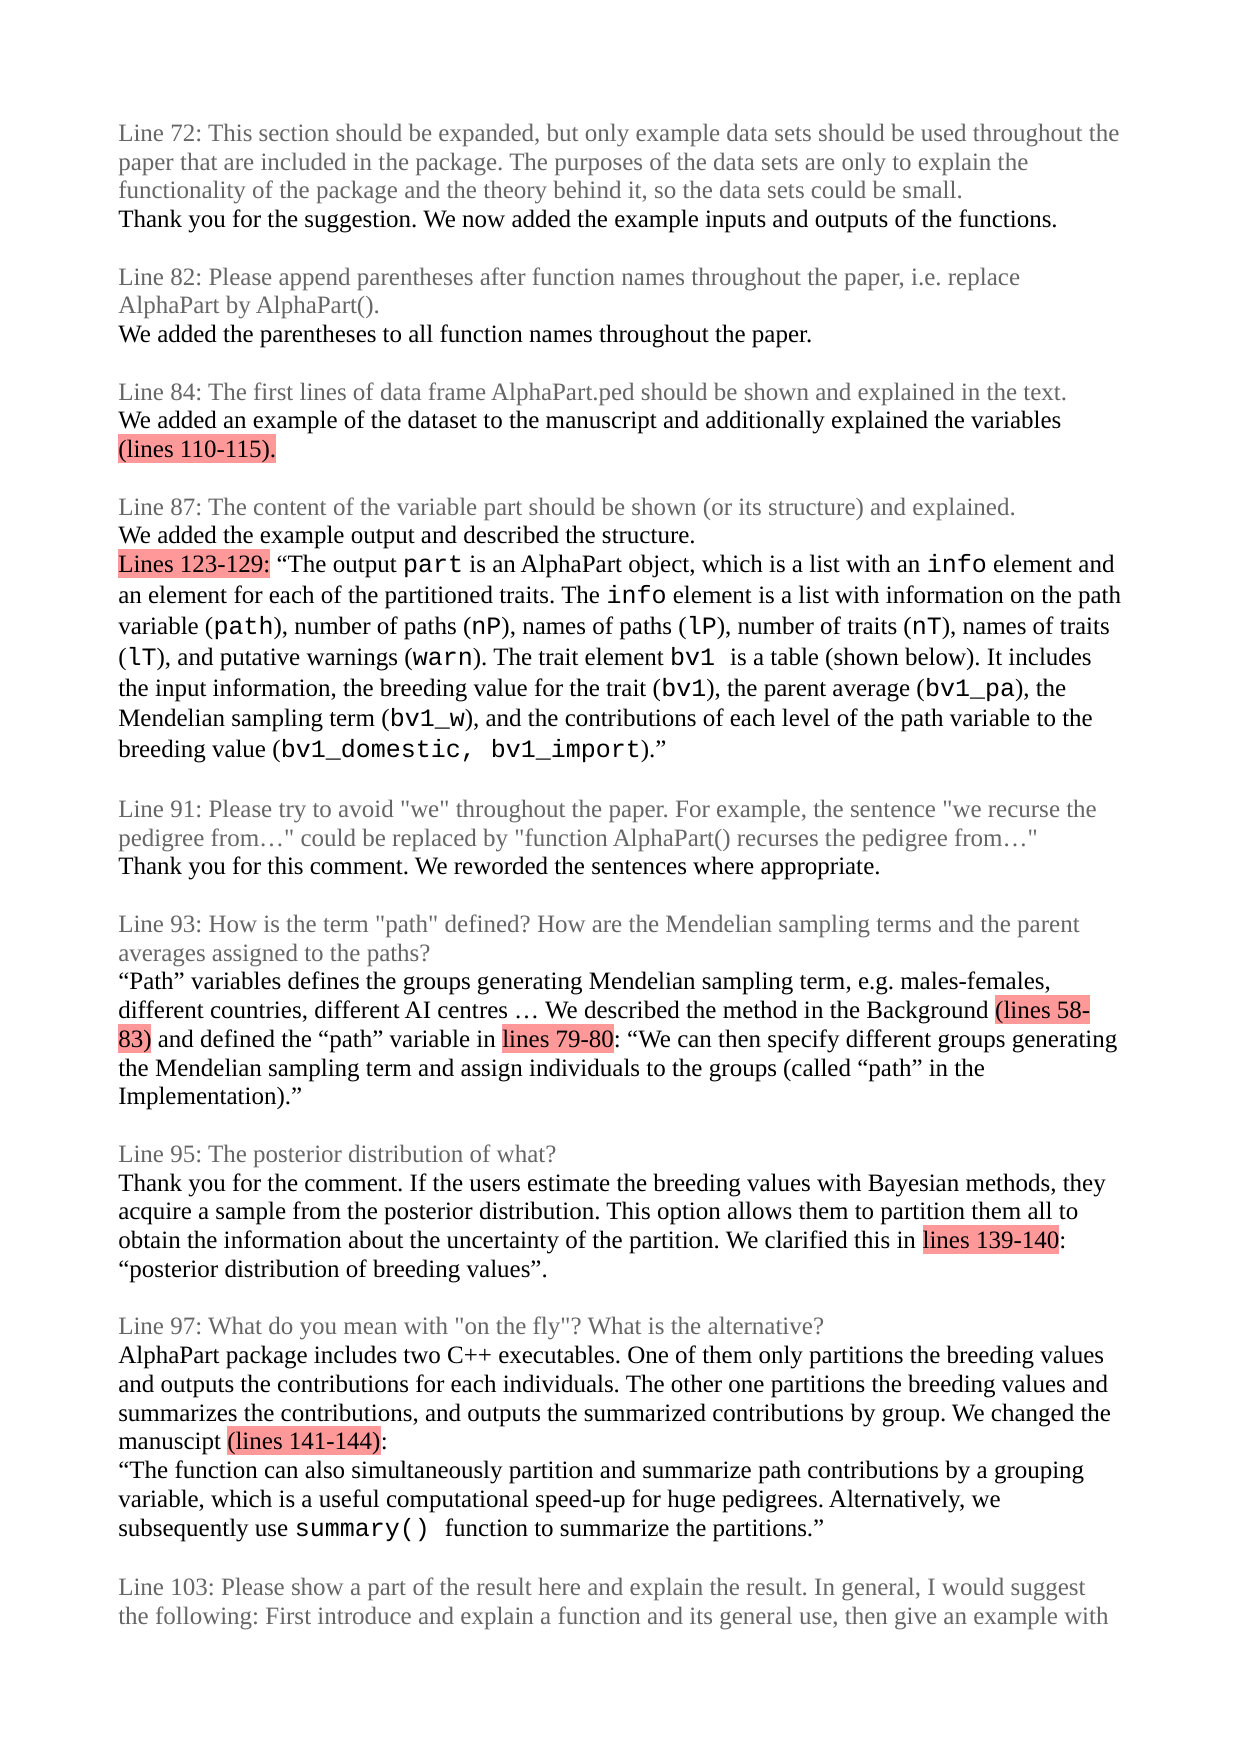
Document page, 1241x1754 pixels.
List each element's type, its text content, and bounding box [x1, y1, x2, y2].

text Thank you for the comment. If the users estimate the breeding values with Bayesian methods, they acquire a sample from the posterior distribution. This option allows them to partition them all to obtain the information about the uncertainty of the partition. We clarified this in lines 139-140: “posterior distribution of breeding values”. Line 97: What do you mean with "on the fly"? What is the alternative? [118, 1168, 1122, 1340]
text AlphaPart package includes two C++ executables. One of them only partitions the breeding values and outputs the contributions for each individuals. The other one partitions the breeding values and summarizes the contributions, and outputs the summarized contributions by group. We changed the manuscipt (lines 141-144): [118, 1340, 1122, 1455]
text Line 72: This section should be expanded, but only example data sets should be used throughout the paper that are included in the package. The purposes of the data sets are only to explain the functionality of the package and the theory behind it, so the data sets could be small. [118, 118, 1122, 204]
text Line 87: The content of the variable part should be shown (or its structure) and explained. [118, 492, 1122, 521]
text Lines 123-129: “The output part is an AlphaPart object, which is a list with an info element and an element for each of the partitioned traits. The info element is a list with information on the path variable (path), number of paths (nP), names of paths (lP), number of traits (nT), names of traits (lT), and putative warnings (warn). The trait element bv1 is a table (shown below). It includes the input information, the breeding value for the trait (bv1), the parent average (bv1_pa), the Mendelian sampling term (bv1_w), and the contributions of each level of the path variable to the breeding value (bv1_domestic, bv1_import).” Line 91: Please try to avoid "we" throughout the paper. For example, the sentence "we recurse the pedigree from…" could be replaced by "function AlphaPart() recurses the pedigree from…" [118, 549, 1122, 851]
text Thank you for the suggestion. We now added the example inputs and outputs of the functions. Line 82: Please append parentheses after function names throughout the paper, i.e. replace AlphaPart by AlphaPart(). [118, 204, 1122, 319]
text We added the parentheses to all function names throughout the paper. Line 84: The first lines of data frame AlphaPart.ped should be shown and explained in the text. We added an example of the dataset to the manuscript and additionally explained the variables (lines 110-115). [118, 319, 1122, 463]
text “The function can also simultaneously partition and summarize path contributions by a grouping variable, which is a useful computational speed-up for huge pedigrees. Alternatively, we subsequently use summary() function to summarize the partitions.” Line 103: Please show a part of the result here and explain the result. In general, I would suggest the following: First introduce and explain a function and its general use, then give an example with [118, 1455, 1122, 1630]
text Thank you for this comment. We reworded the sentences where appropriate. Line 93: How is the term "path" defined? How are the Mendelian sampling terms and the parent averages assigned to the paths? [118, 851, 1122, 966]
text We added the example output and described the structure. [118, 521, 1122, 549]
text “Path” variables defines the groups generating Mendelian sampling term, e.g. males-females, different countries, different AI centres … We described the method in the Background (lines 58-83) and defined the “path” variable in lines 79-80: “We can then specify different groups generating the Mendelian sampling term and assign individuals to the groups (called “path” in the Implementation).” Line 95: The posterior distribution of what? [118, 966, 1122, 1168]
